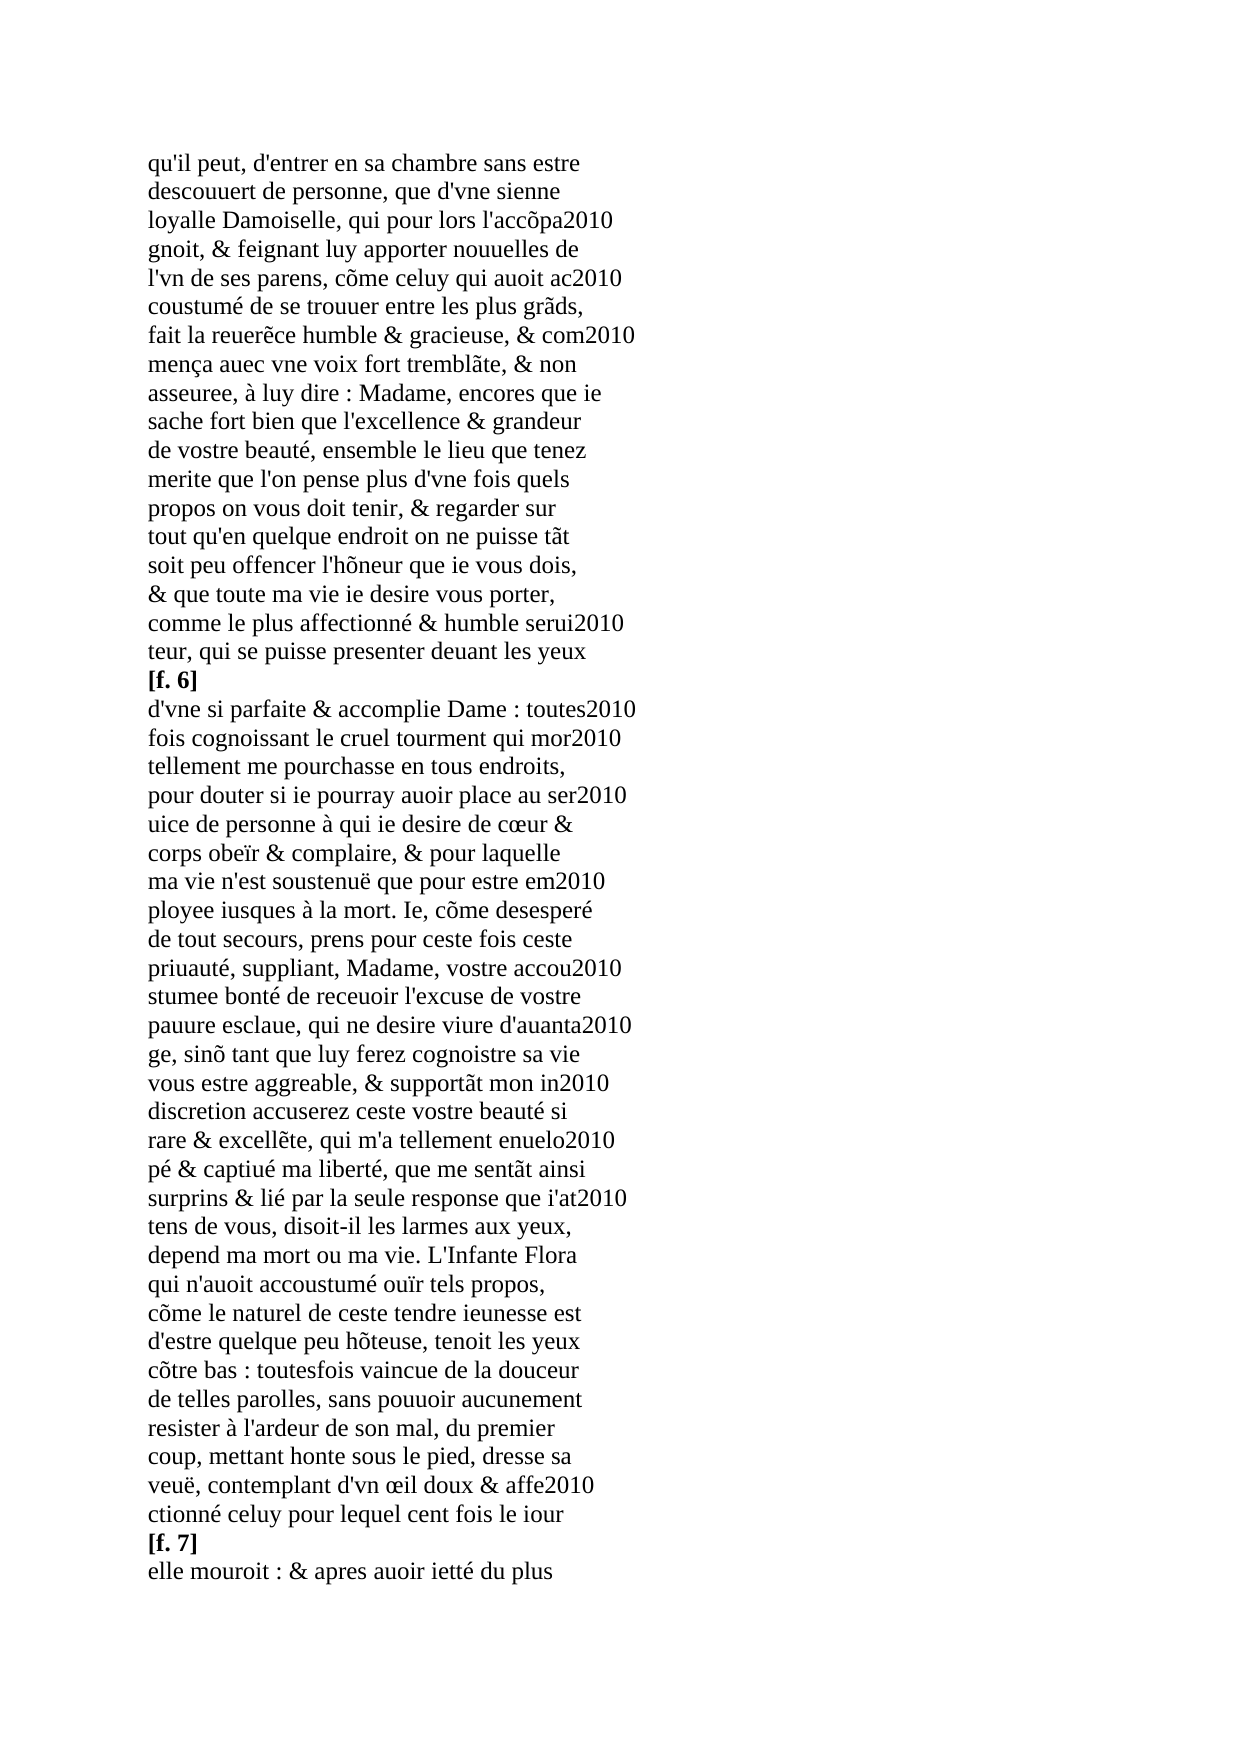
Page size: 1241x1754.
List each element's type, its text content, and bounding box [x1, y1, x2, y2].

text qu'il peut, d'entrer en sa chambre sans estre descouuert de personne, que d'vne sienne loyalle Damoiselle, qui pour lors l'accõpa2010 gnoit, & feignant luy apporter nouuelles de l'vn de ses parens, cõme celuy qui auoit ac2010 coustumé de se trouuer entre les plus grãds, fait la reuerẽce humble & gracieuse, & com2010 mença auec vne voix fort tremblãte, & non asseuree, à luy dire : Madame, encores que ie sache fort bien que l'excellence & grandeur de vostre beauté, ensemble le lieu que tenez merite que l'on pense plus d'vne fois quels propos on vous doit tenir, & regarder sur tout qu'en quelque endroit on ne puisse tãt soit peu offencer l'hõneur que ie vous dois, & que toute ma vie ie desire vous porter, comme le plus affectionné & humble serui2010 teur, qui se puisse presenter deuant les yeux [f. 6] d'vne si parfaite & accomplie Dame : toutes2010 fois cognoissant le cruel tourment qui mor2010 tellement me pourchasse en tous endroits, pour douter si ie pourray auoir place au ser2010 uice de personne à qui ie desire de cœur & corps obeïr & complaire, & pour laquelle ma vie n'est soustenuë que pour estre em2010 ployee iusques à la mort. Ie, cõme desesperé de tout secours, prens pour ceste fois ceste priuauté, suppliant, Madame, vostre accou2010 stumee bonté de receuoir l'excuse de vostre pauure esclaue, qui ne desire viure d'auanta2010 ge, sinõ tant que luy ferez cognoistre sa vie vous estre aggreable, & supportãt mon in2010 discretion accuserez ceste vostre beauté si rare & excellẽte, qui m'a tellement enuelo2010 pé & captiué ma liberté, que me sentãt ainsi surprins & lié par la seule response que i'at2010 tens de vous, disoit-il les larmes aux yeux, depend ma mort ou ma vie. L'Infante Flora qui n'auoit accoustumé ouïr tels propos, cõme le naturel de ceste tendre ieunesse est d'estre quelque peu hõteuse, tenoit les yeux cõtre bas : toutesfois vaincue de la douceur de telles parolles, sans pouuoir aucunement resister à l'ardeur de son mal, du premier coup, mettant honte sous le pied, dresse sa veuë, contemplant d'vn œil doux & affe2010 ctionné celuy pour lequel cent fois le iour [f. 7] elle mouroit : & apres auoir ietté du plus [148, 148, 1093, 1585]
